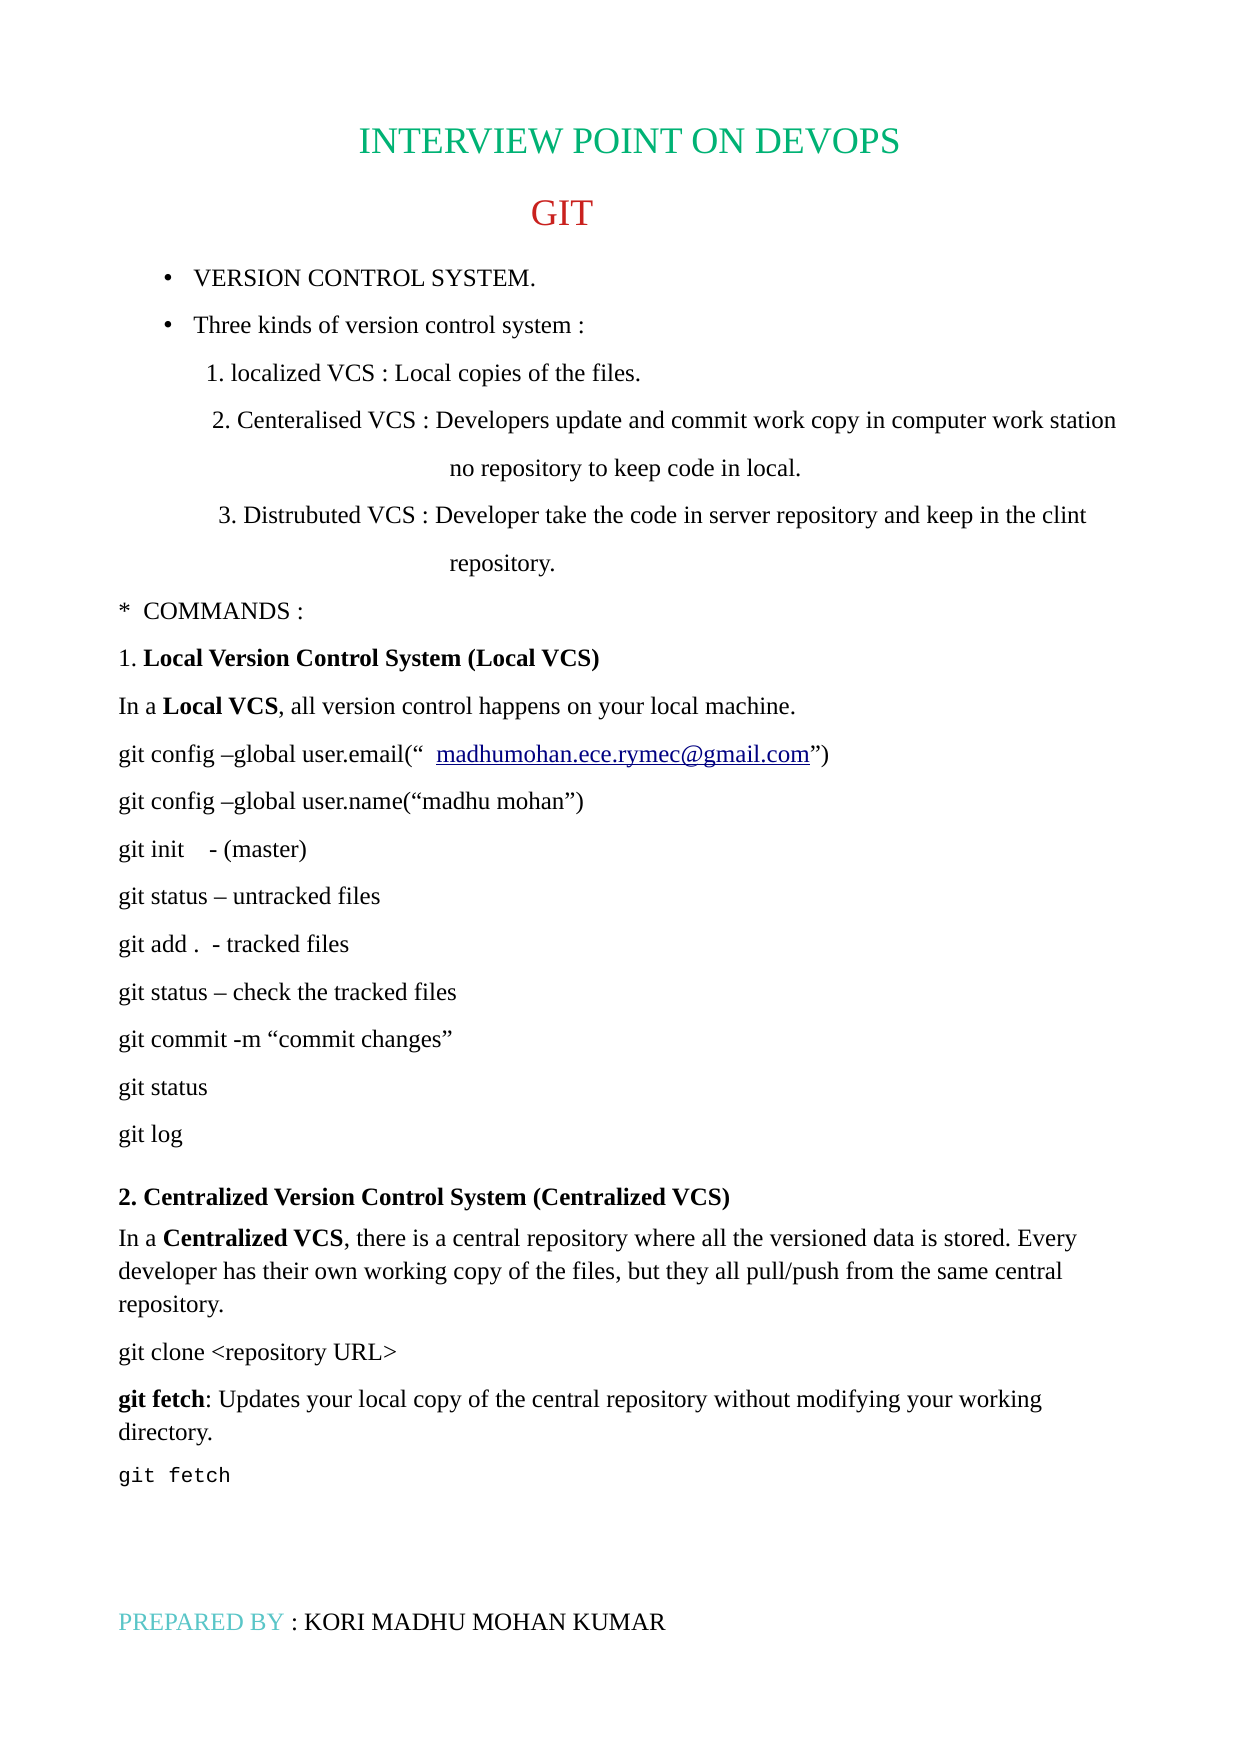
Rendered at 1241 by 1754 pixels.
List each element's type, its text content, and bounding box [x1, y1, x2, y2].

list VERSION CONTROL SYSTEM. [164, 263, 1122, 291]
text git fetch: Updates your local copy of the central repository without modifying your working directory. [118, 1384, 1122, 1446]
list GIT [164, 191, 1122, 234]
list Three kinds of version control system : [164, 310, 1122, 339]
text 3. Distrubuted VCS : Developer take the code in server repository and keep in the clint [118, 501, 1122, 529]
text git add . - tracked files [118, 929, 1122, 958]
text git status [118, 1072, 1122, 1101]
text git status – untracked files [118, 881, 1122, 910]
text * COMMANDS : [118, 596, 1122, 624]
text git init - (master) [118, 834, 1122, 863]
text git config –global user.name(“madhu mohan”) [118, 786, 1122, 815]
text git config –global user.email(“ madhumohan.ece.rymec@gmail.com”) [118, 739, 1122, 767]
text 1. Local Version Control System (Local VCS) [118, 643, 1122, 672]
text repository. [118, 548, 1122, 577]
text git status – check the tracked files [118, 977, 1122, 1005]
subtitle 2. Centralized Version Control System (Centralized VCS) [118, 1182, 1122, 1210]
list no repository to keep code in local. [164, 453, 1122, 482]
text git fetch [118, 1465, 1122, 1488]
list 1. localized VCS : Local copies of the files. [164, 358, 1122, 387]
text In a Centralized VCS, there is a central repository where all the versioned data is stored. Every developer has their own working copy of the files, but they all pull/push from the same central repository. [118, 1223, 1122, 1318]
text git log [118, 1119, 1122, 1148]
text git commit -m “commit changes” [118, 1024, 1122, 1053]
list 2. Centeralised VCS : Developers update and commit work copy in computer work station [164, 405, 1122, 434]
text git clone <repository URL> [118, 1337, 1122, 1365]
text In a Local VCS, all version control happens on your local machine. [118, 691, 1122, 720]
